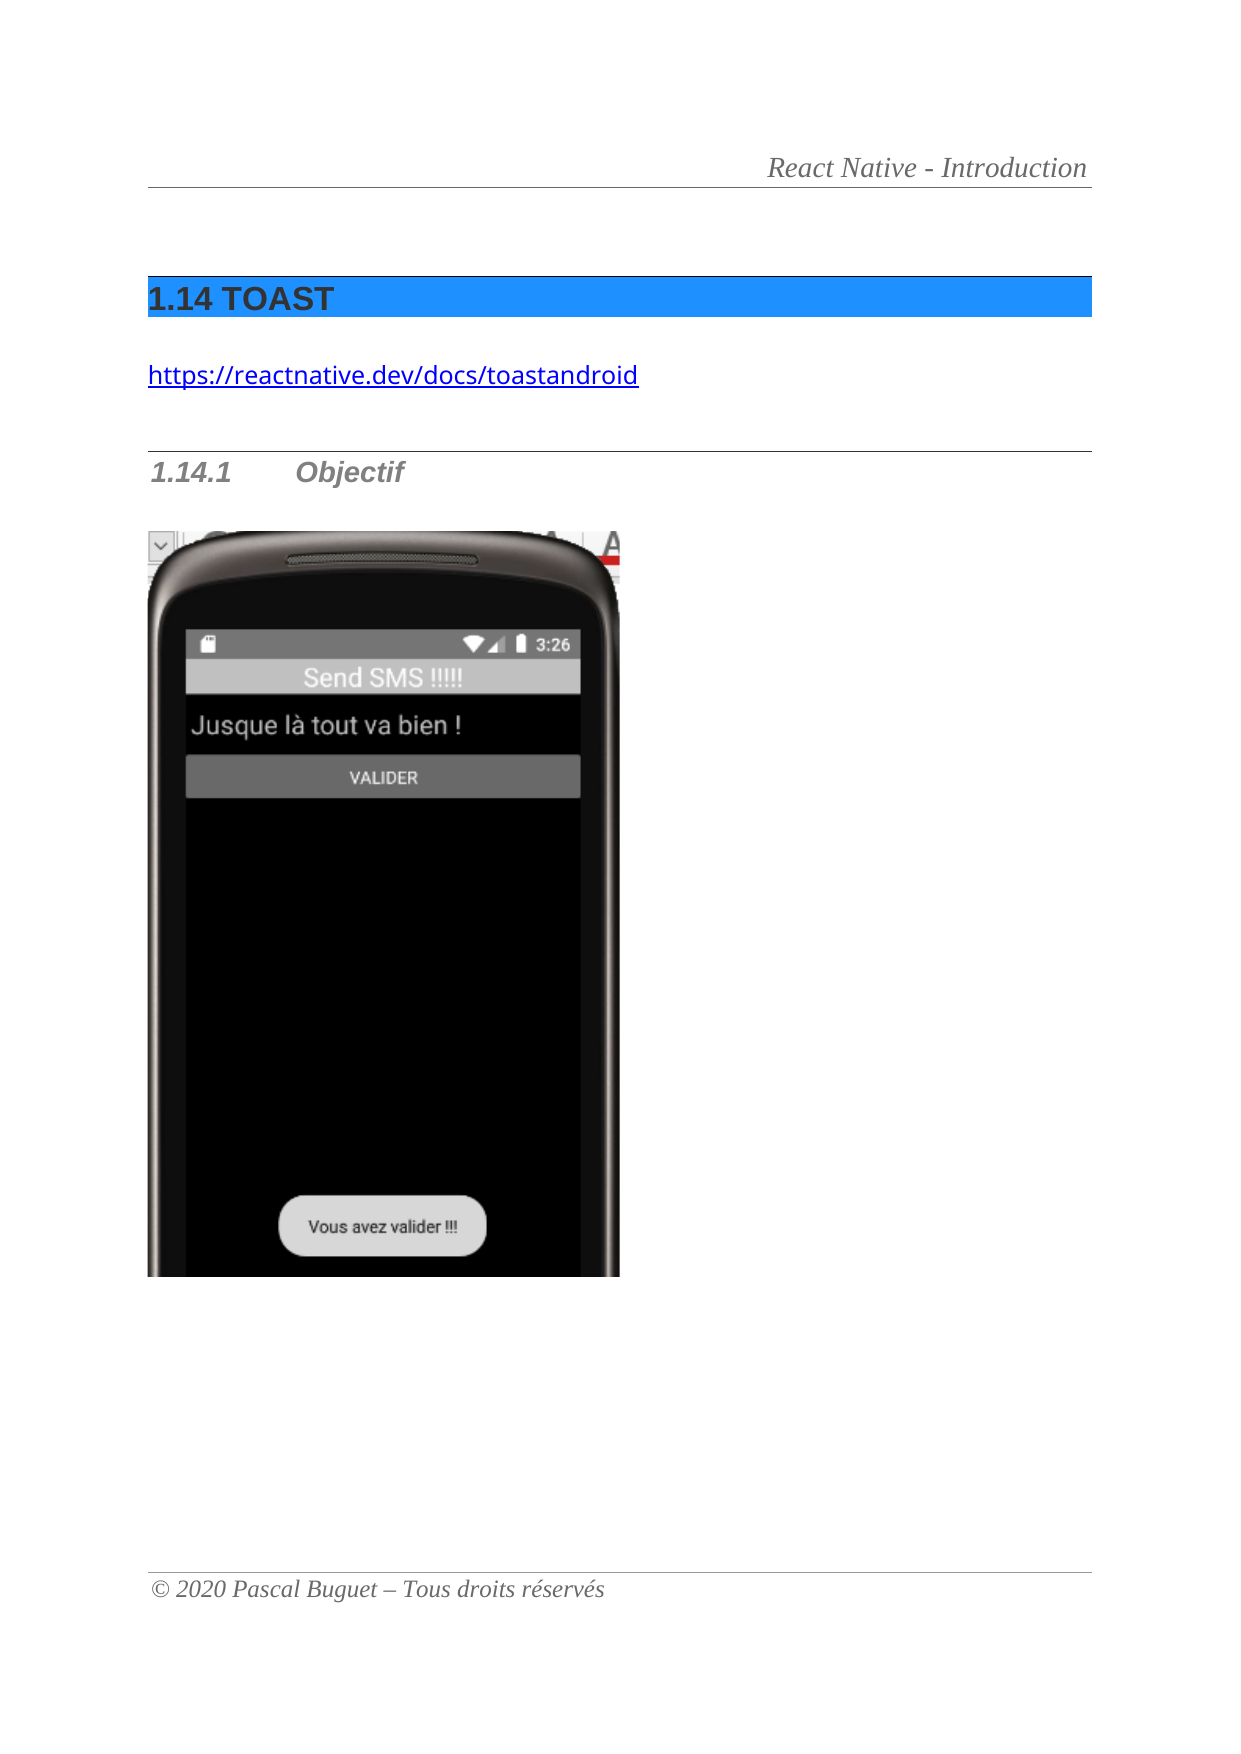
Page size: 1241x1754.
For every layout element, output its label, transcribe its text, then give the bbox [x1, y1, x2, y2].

picture [147, 531, 620, 1277]
text https://reactnative.dev/docs/toastandroid [148, 358, 1092, 392]
subtitle Objectif [148, 452, 1092, 491]
subtitle TOAST [148, 277, 1092, 317]
